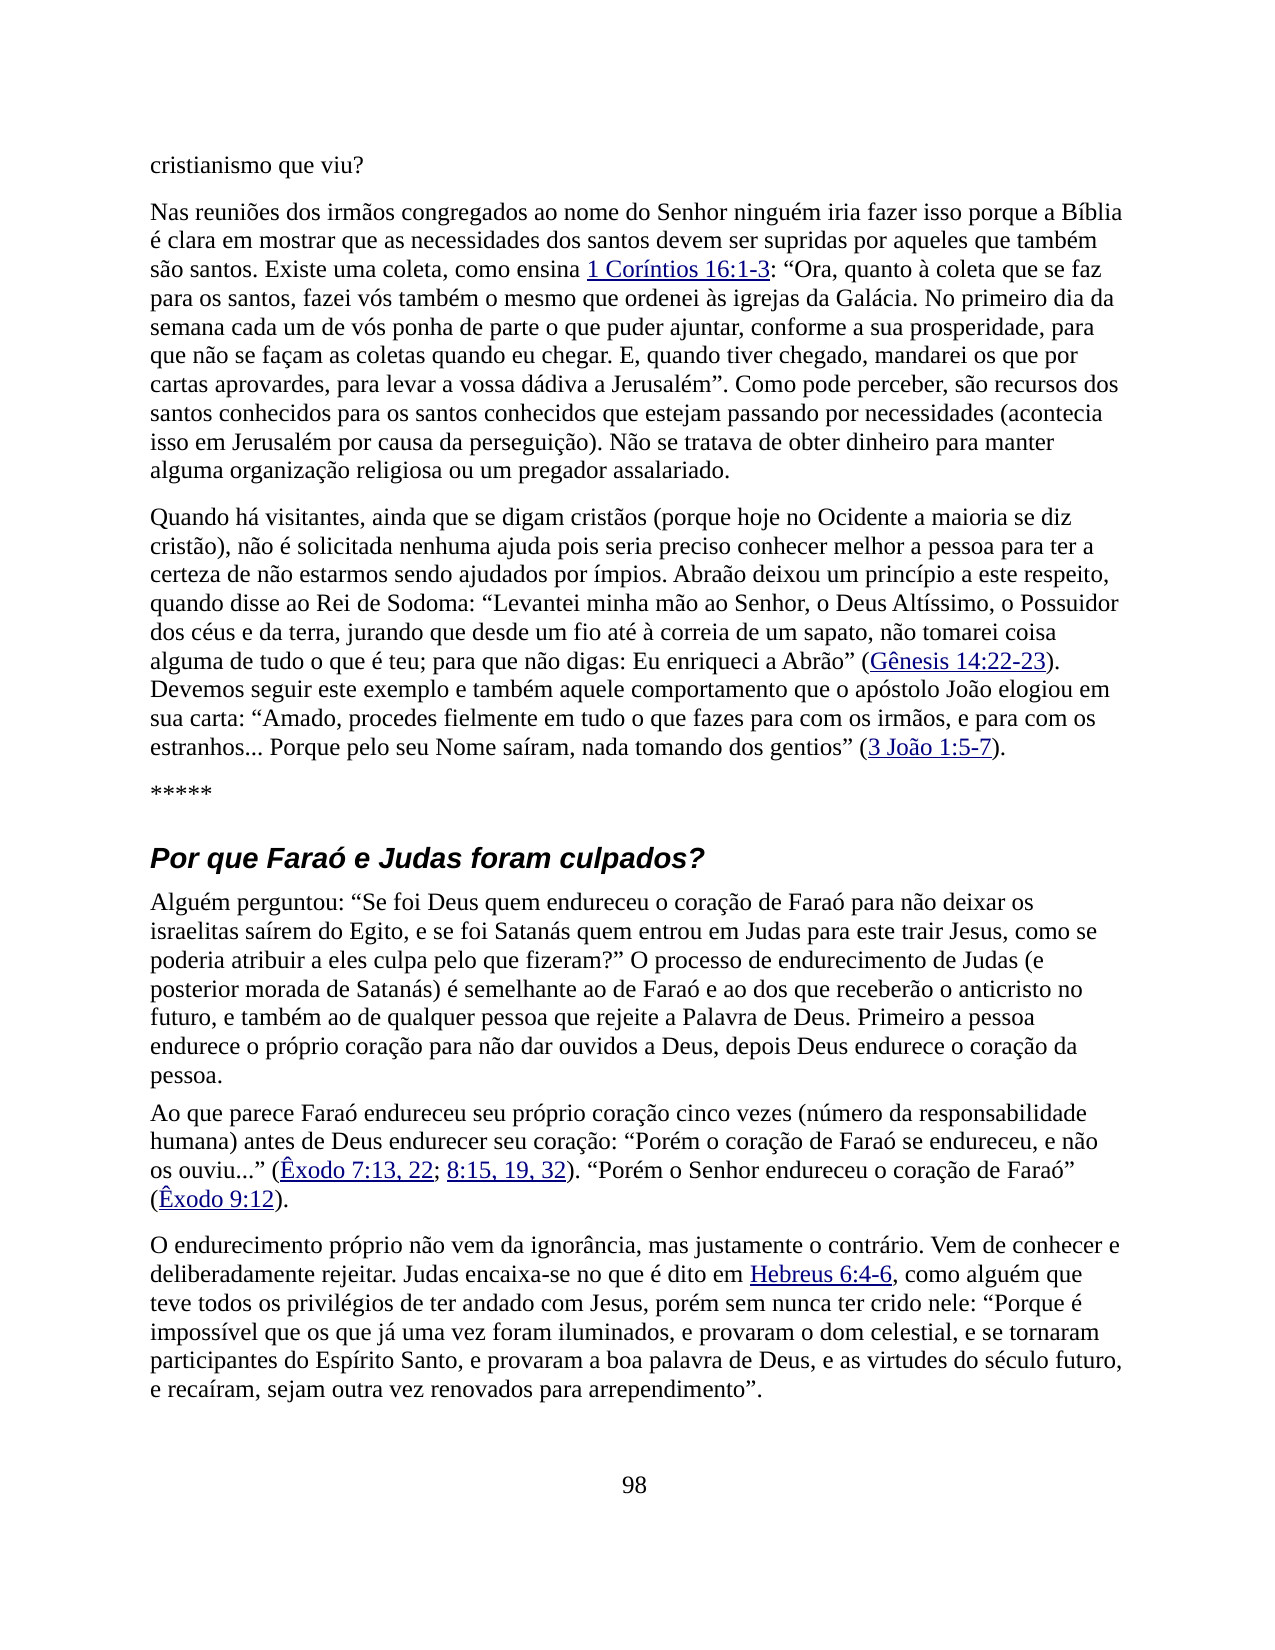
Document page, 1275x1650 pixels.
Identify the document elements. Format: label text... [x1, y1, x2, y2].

text O endurecimento próprio não vem da ignorância, mas justamente o contrário. Vem de conhecer e deliberadamente rejeitar. Judas encaixa-se no que é dito em Hebreus 6:4-6, como alguém que teve todos os privilégios de ter andado com Jesus, porém sem nunca ter crido nele: “Porque é impossível que os que já uma vez foram iluminados, e provaram o dom celestial, e se tornaram participantes do Espírito Santo, e provaram a boa palavra de Deus, e as virtudes do século futuro, e recaíram, sejam outra vez renovados para arrependimento”. [150, 1231, 1125, 1403]
text Alguém perguntou: “Se foi Deus quem endureceu o coração de Faraó para não deixar os israelitas saírem do Egito, e se foi Satanás quem entrou em Judas para este trair Jesus, como se poderia atribuir a eles culpa pelo que fizeram?” O processo de endurecimento de Judas (e posterior morada de Satanás) é semelhante ao de Faraó e ao dos que receberão o anticristo no futuro, e também ao de qualquer pessoa que rejeite a Palavra de Deus. Primeiro a pessoa endurece o próprio coração para não dar ouvidos a Deus, depois Deus endurece o coração da pessoa. [150, 887, 1125, 1089]
text cristianismo que viu? [150, 150, 1125, 179]
text ***** [150, 779, 1125, 807]
text Quando há visitantes, ainda que se digam cristãos (porque hoje no Ocidente a maioria se diz cristão), não é solicitada nenhuma ajuda pois seria preciso conhecer melhor a pessoa para ter a certeza de não estarmos sendo ajudados por ímpios. Abraão deixou um princípio a este respeito, quando disse ao Rei de Sodoma: “Levantei minha mão ao Senhor, o Deus Altíssimo, o Possuidor dos céus e da terra, jurando que desde um fio até à correia de um sapato, não tomarei coisa alguma de tudo o que é teu; para que não digas: Eu enriqueci a Abrão” (Gênesis 14:22-23). Devemos seguir este exemplo e também aquele comportamento que o apóstolo João elogiou em sua carta: “Amado, procedes fielmente em tudo o que fazes para com os irmãos, e para com os estranhos... Porque pelo seu Nome saíram, nada tomando dos gentios” (3 João 1:5-7). [150, 502, 1125, 761]
text Ao que parece Faraó endureceu seu próprio coração cinco vezes (número da responsabilidade humana) antes de Deus endurecer seu coração: “Porém o coração de Faraó se endureceu, e não os ouviu...” (Êxodo 7:13, 22; 8:15, 19, 32). “Porém o Senhor endureceu o coração de Faraó” (Êxodo 9:12). [150, 1098, 1125, 1213]
subtitle Por que Faraó e Judas foram culpados? [150, 841, 1125, 875]
text Nas reuniões dos irmãos congregados ao nome do Senhor ninguém iria fazer isso porque a Bíblia é clara em mostrar que as necessidades dos santos devem ser supridas por aqueles que também são santos. Existe uma coleta, como ensina 1 Coríntios 16:1-3: “Ora, quanto à coleta que se faz para os santos, fazei vós também o mesmo que ordenei às igrejas da Galácia. No primeiro dia da semana cada um de vós ponha de parte o que puder ajuntar, conforme a sua prosperidade, para que não se façam as coletas quando eu chegar. E, quando tiver chegado, mandarei os que por cartas aprovardes, para levar a vossa dádiva a Jerusalém”. Como pode perceber, são recursos dos santos conhecidos para os santos conhecidos que estejam passando por necessidades (acontecia isso em Jerusalém por causa da perseguição). Não se tratava de obter dinheiro para manter alguma organização religiosa ou um pregador assalariado. [150, 197, 1125, 484]
